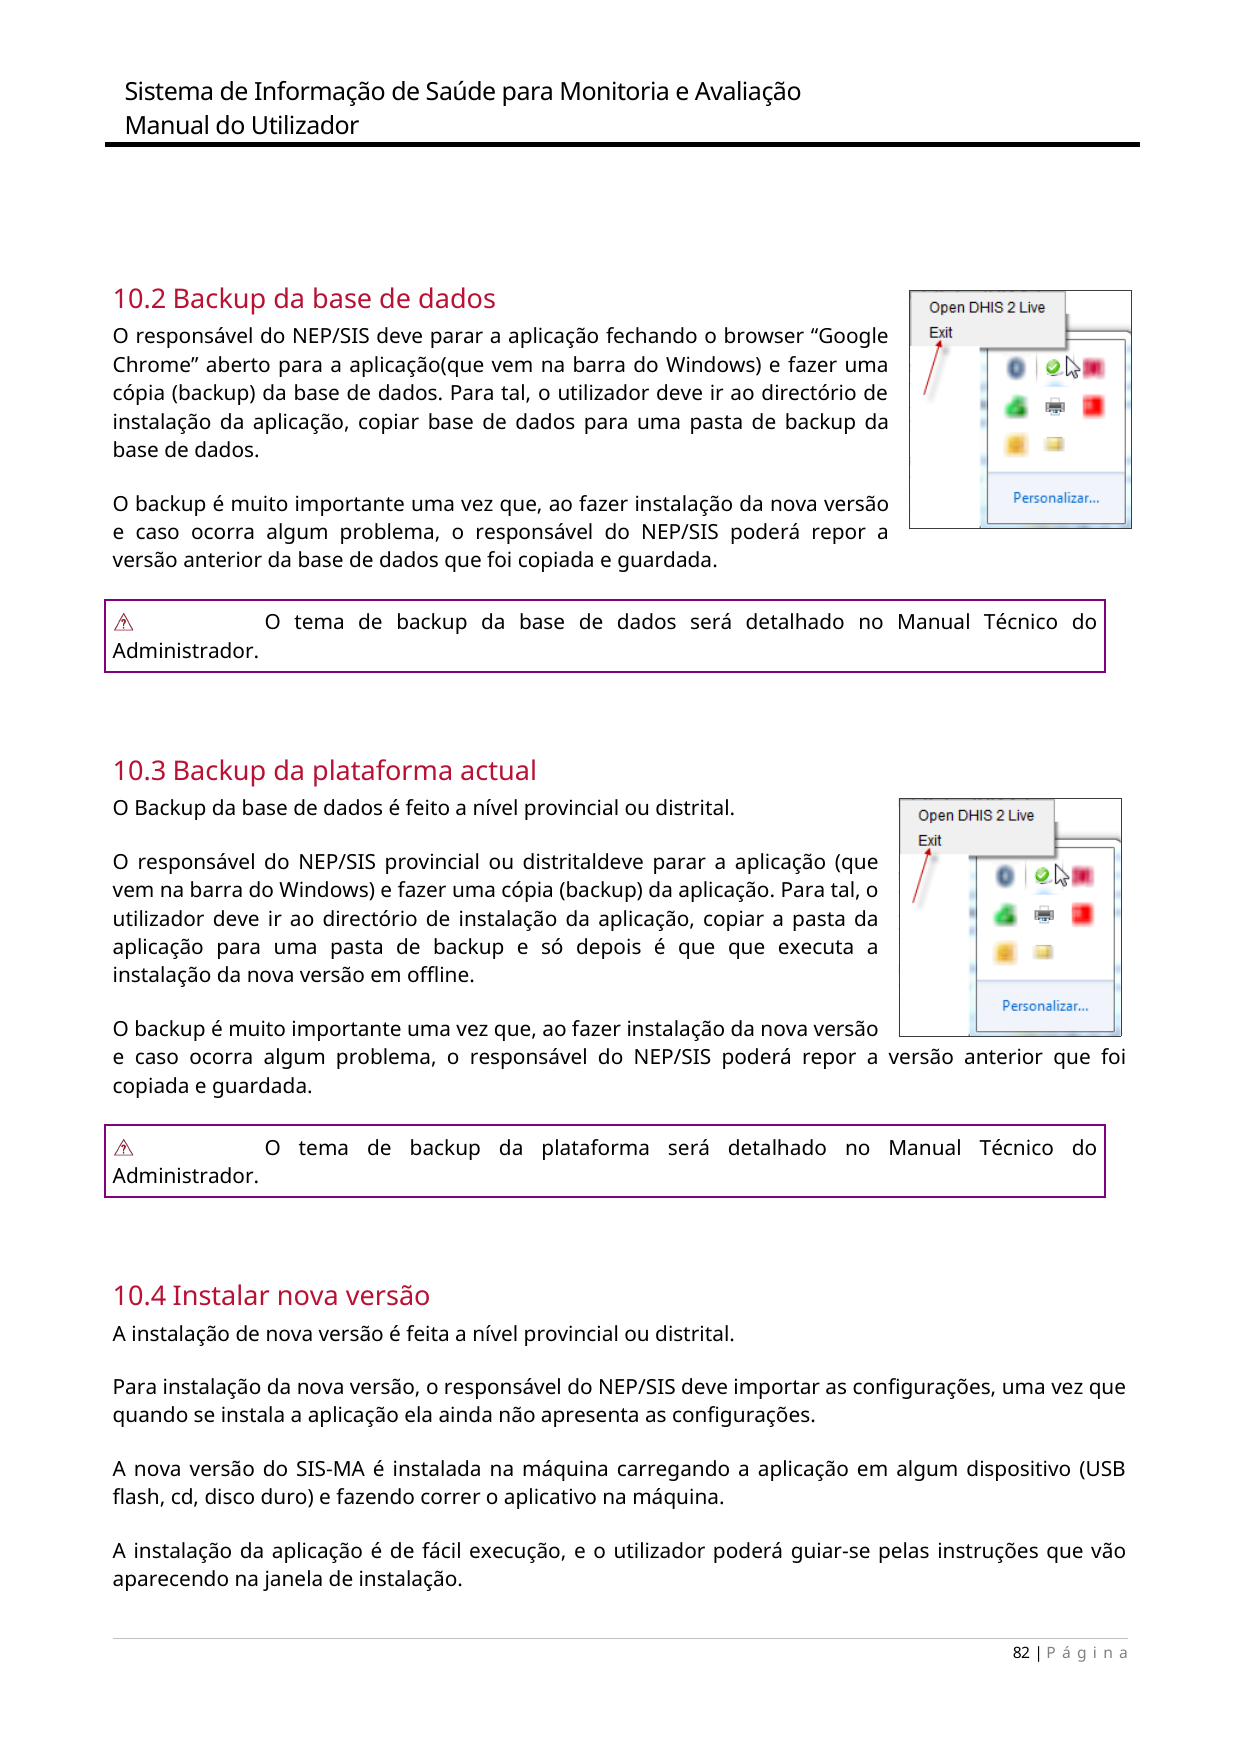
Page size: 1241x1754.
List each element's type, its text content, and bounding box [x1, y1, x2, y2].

subtitle Instalar nova versão [112, 1276, 1128, 1313]
text O backup é muito importante uma vez que, ao fazer instalação da nova versão e caso ocorra algum problema, o responsável do NEP/SIS poderá repor a versão anterior que foi copiada e guardada. [112, 1014, 1128, 1099]
subtitle Backup da plataforma actual [112, 751, 1128, 788]
list O tema de backup da base de dados será detalhado no Manual Técnico do Administrador. [106, 601, 1104, 671]
text O responsável do NEP/SIS provincial ou distritaldeve parar a aplicação (que vem na barra do Windows) e fazer uma cópia (backup) da aplicação. Para tal, o utilizador deve ir ao directório de instalação da aplicação, copiar a pasta da aplicação para uma pasta de backup e só depois é que que executa a instalação da nova versão em offline. [112, 847, 898, 989]
text Para instalação da nova versão, o responsável do NEP/SIS deve importar as configurações, uma vez que quando se instala a aplicação ela ainda não apresenta as configurações. [112, 1372, 1128, 1429]
picture [113, 1138, 134, 1156]
picture [900, 799, 1121, 1036]
text O backup é muito importante uma vez que, ao fazer instalação da nova versão e caso ocorra algum problema, o responsável do NEP/SIS poderá repor a versão anterior da base de dados que foi copiada e guardada. [112, 489, 1128, 574]
text A instalação de nova versão é feita a nível provincial ou distrital. [112, 1319, 1128, 1347]
subtitle Backup da base de dados [112, 279, 1128, 316]
text O responsável do NEP/SIS deve parar a aplicação fechando o browser “Google Chrome” aberto para a aplicação(que vem na barra do Windows) e fazer uma cópia (backup) da base de dados. Para tal, o utilizador deve ir ao directório de instalação da aplicação, copiar base de dados para uma pasta de backup da base de dados. [112, 322, 909, 464]
picture [113, 612, 134, 631]
list O tema de backup da plataforma será detalhado no Manual Técnico do Administrador. [106, 1126, 1104, 1196]
text A instalação da aplicação é de fácil execução, e o utilizador poderá guiar-se pelas instruções que vão aparecendo na janela de instalação. [112, 1536, 1128, 1593]
text A nova versão do SIS-MA é instalada na máquina carregando a aplicação em algum dispositivo (USB flash, cd, disco duro) e fazendo correr o aplicativo na máquina. [112, 1454, 1128, 1511]
text O Backup da base de dados é feito a nível provincial ou distrital. [112, 793, 1128, 822]
picture [910, 291, 1131, 528]
